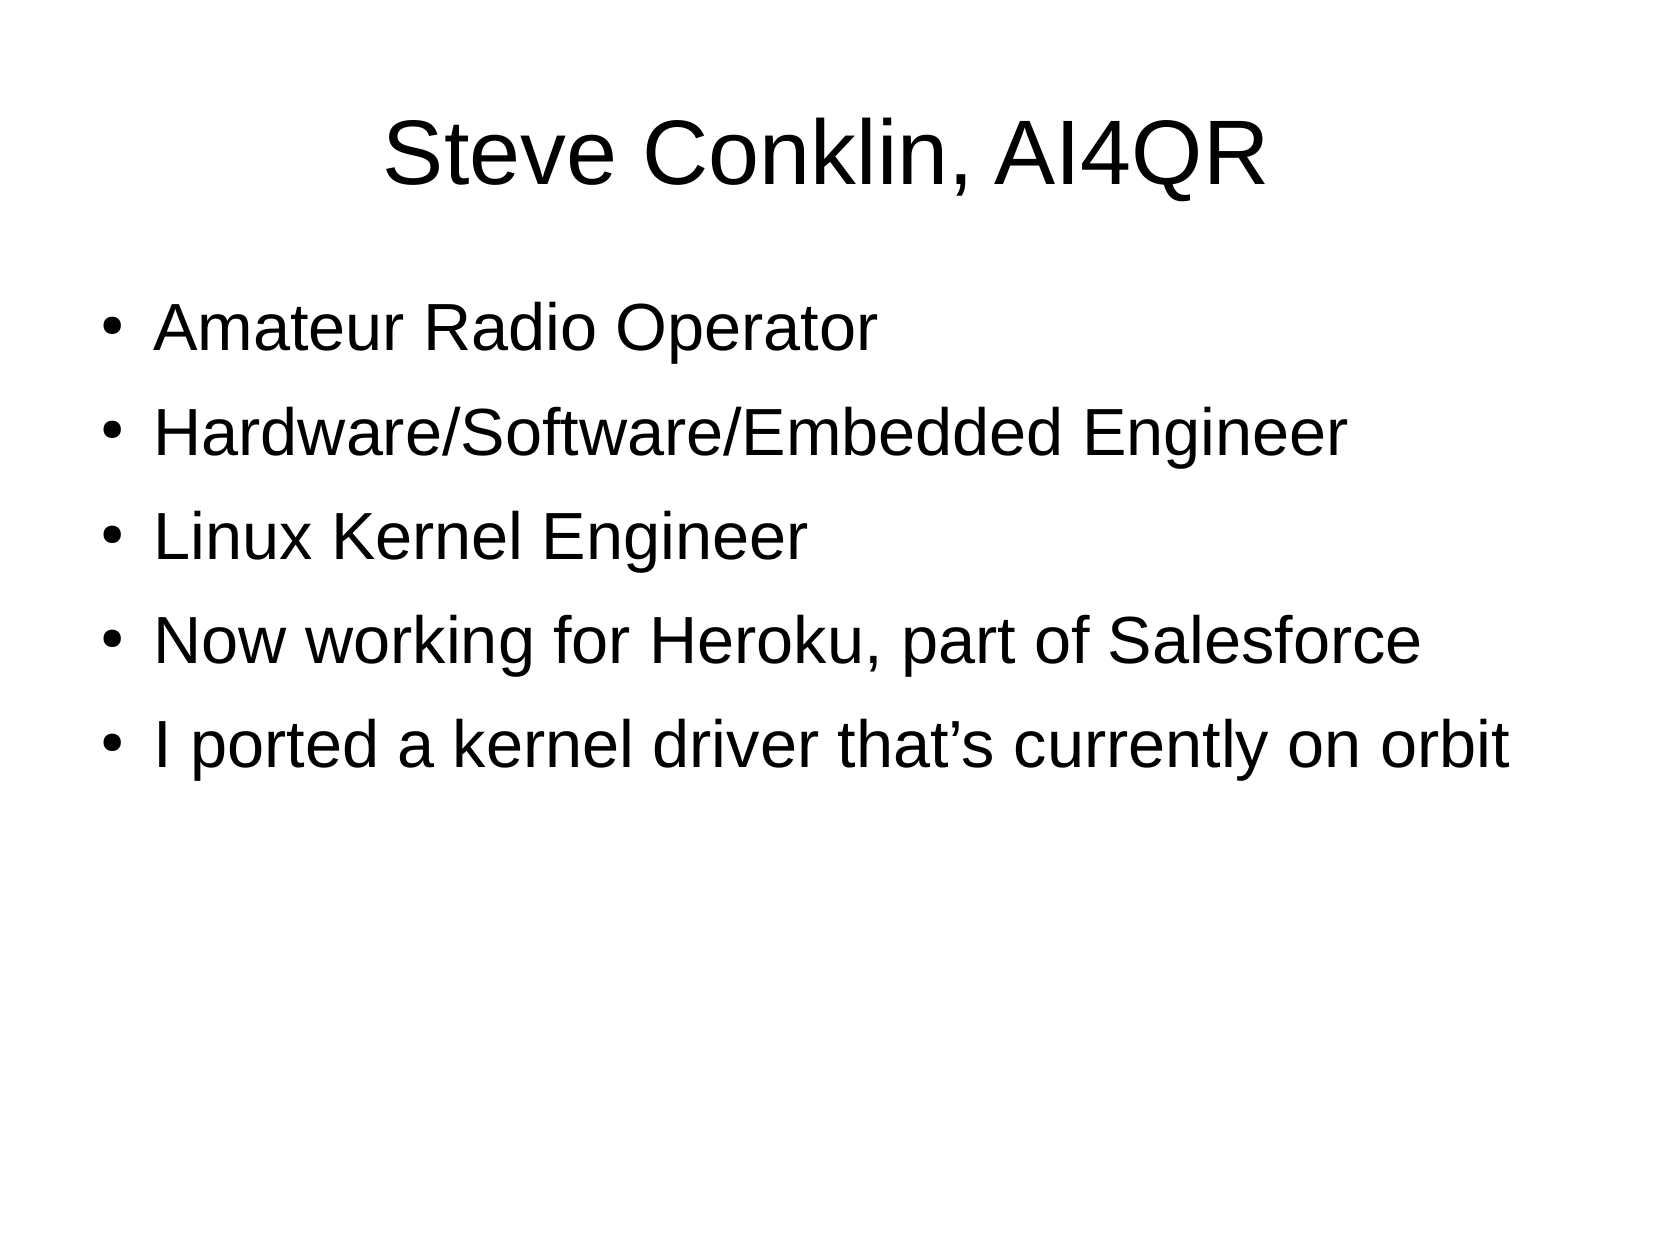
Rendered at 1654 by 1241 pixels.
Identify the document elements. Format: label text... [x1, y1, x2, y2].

title Steve Conklin, AI4QR [82, 49, 1571, 257]
list Amateur Radio Operator Hardware/Software/Embedded Engineer Linux Kernel Engineer Now working for Heroku, part of Salesforce I ported a kernel driver that’s currently on orbit [82, 290, 1571, 1010]
